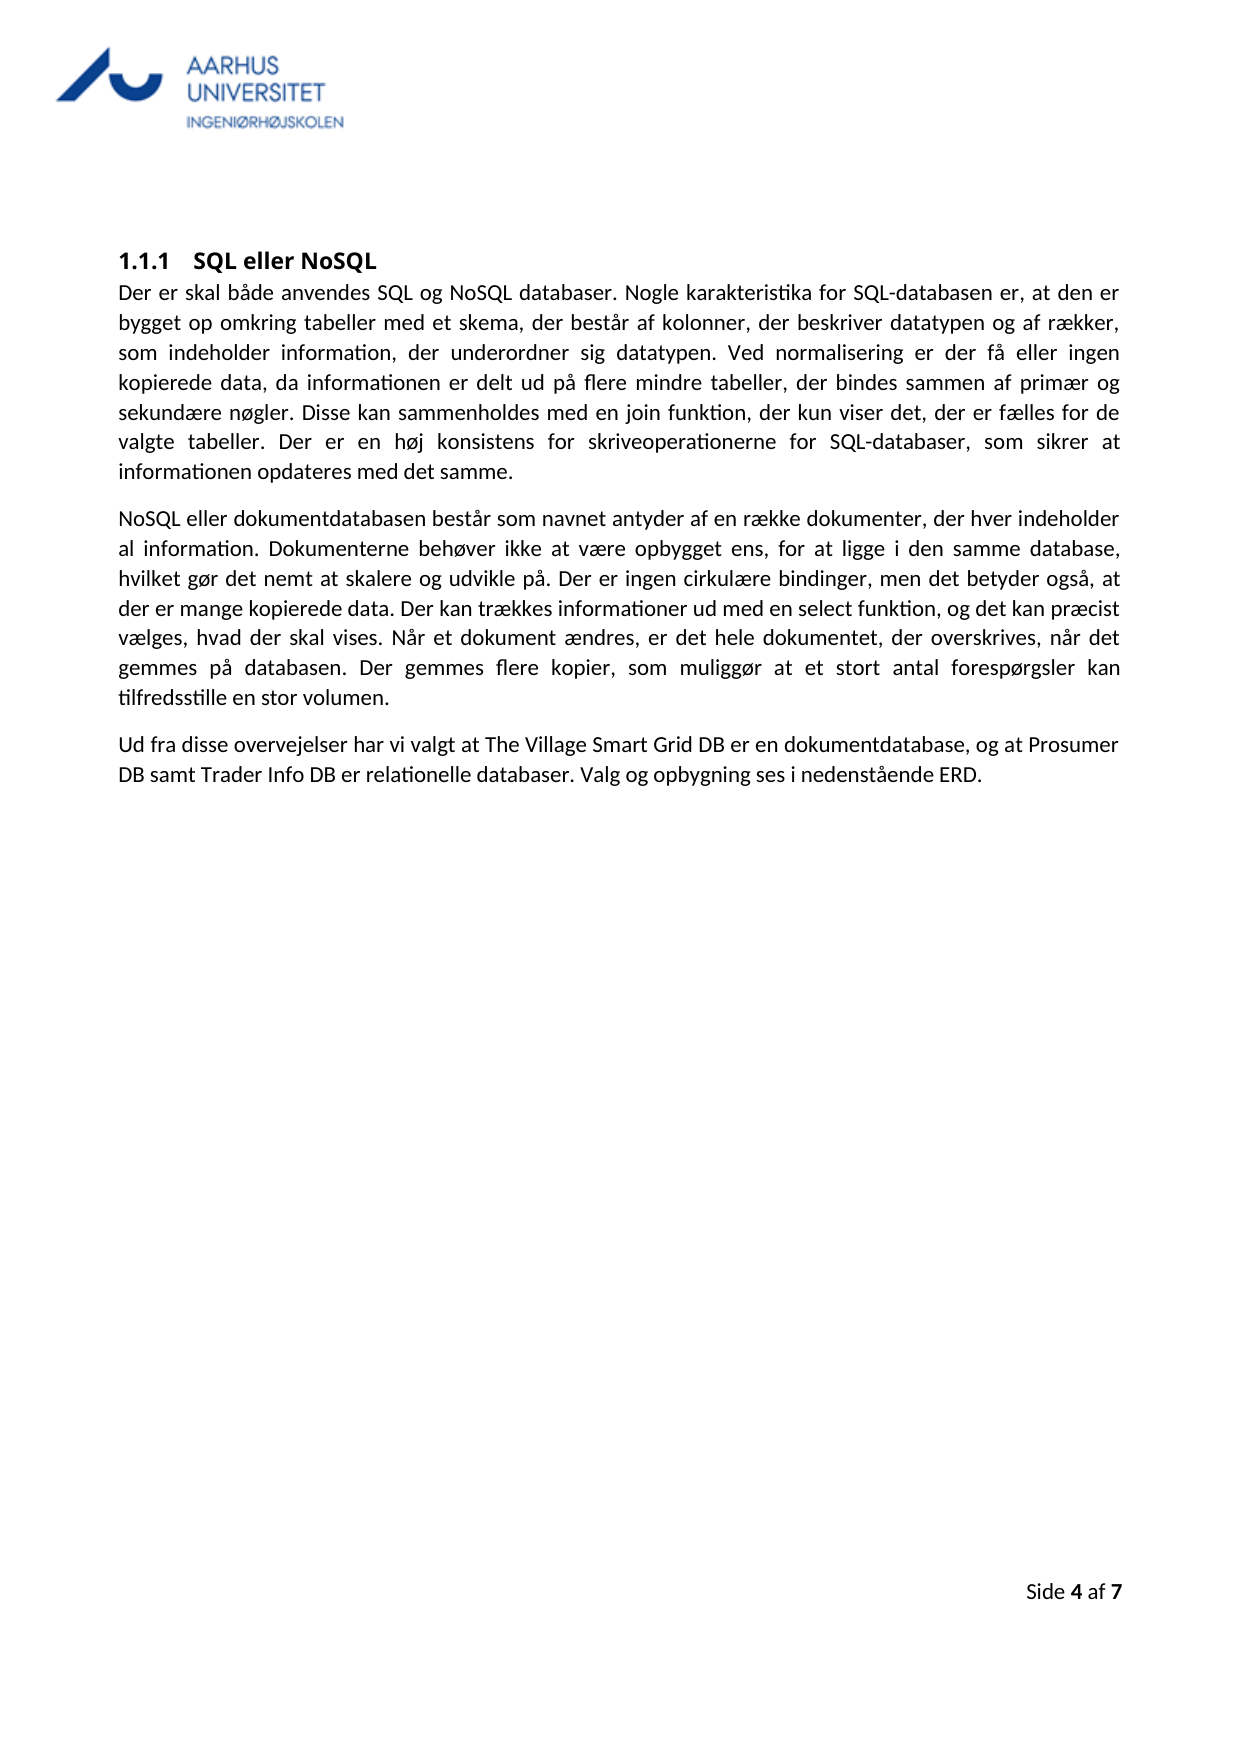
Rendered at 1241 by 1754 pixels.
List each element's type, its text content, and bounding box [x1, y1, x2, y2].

text Der er skal både anvendes SQL og NoSQL databaser. Nogle karakteristika for SQL-databasen er, at den er bygget op omkring tabeller med et skema, der består af kolonner, der beskriver datatypen og af rækker, som indeholder information, der underordner sig datatypen. Ved normalisering er der få eller ingen kopierede data, da informationen er delt ud på flere mindre tabeller, der bindes sammen af primær og sekundære nøgler. Disse kan sammenholdes med en join funktion, der kun viser det, der er fælles for de valgte tabeller. Der er en høj konsistens for skriveoperationerne for SQL-databaser, som sikrer at informationen opdateres med det samme. [118, 278, 1122, 485]
subtitle SQL eller NoSQL [118, 244, 1122, 276]
text NoSQL eller dokumentdatabasen består som navnet antyder af en række dokumenter, der hver indeholder al information. Dokumenterne behøver ikke at være opbygget ens, for at ligge i den samme database, hvilket gør det nemt at skalere og udvikle på. Der er ingen cirkulære bindinger, men det betyder også, at der er mange kopierede data. Der kan trækkes informationer ud med en select funktion, og det kan præcist vælges, hvad der skal vises. Når et dokument ændres, er det hele dokumentet, der overskrives, når det gemmes på databasen. Der gemmes flere kopier, som muliggør at et stort antal forespørgsler kan tilfredsstille en stor volumen. [118, 504, 1122, 711]
text Ud fra disse overvejelser har vi valgt at The Village Smart Grid DB er en dokumentdatabase, og at Prosumer DB samt Trader Info DB er relationelle databaser. Valg og opbygning ses i nedenstående ERD. [118, 730, 1122, 788]
